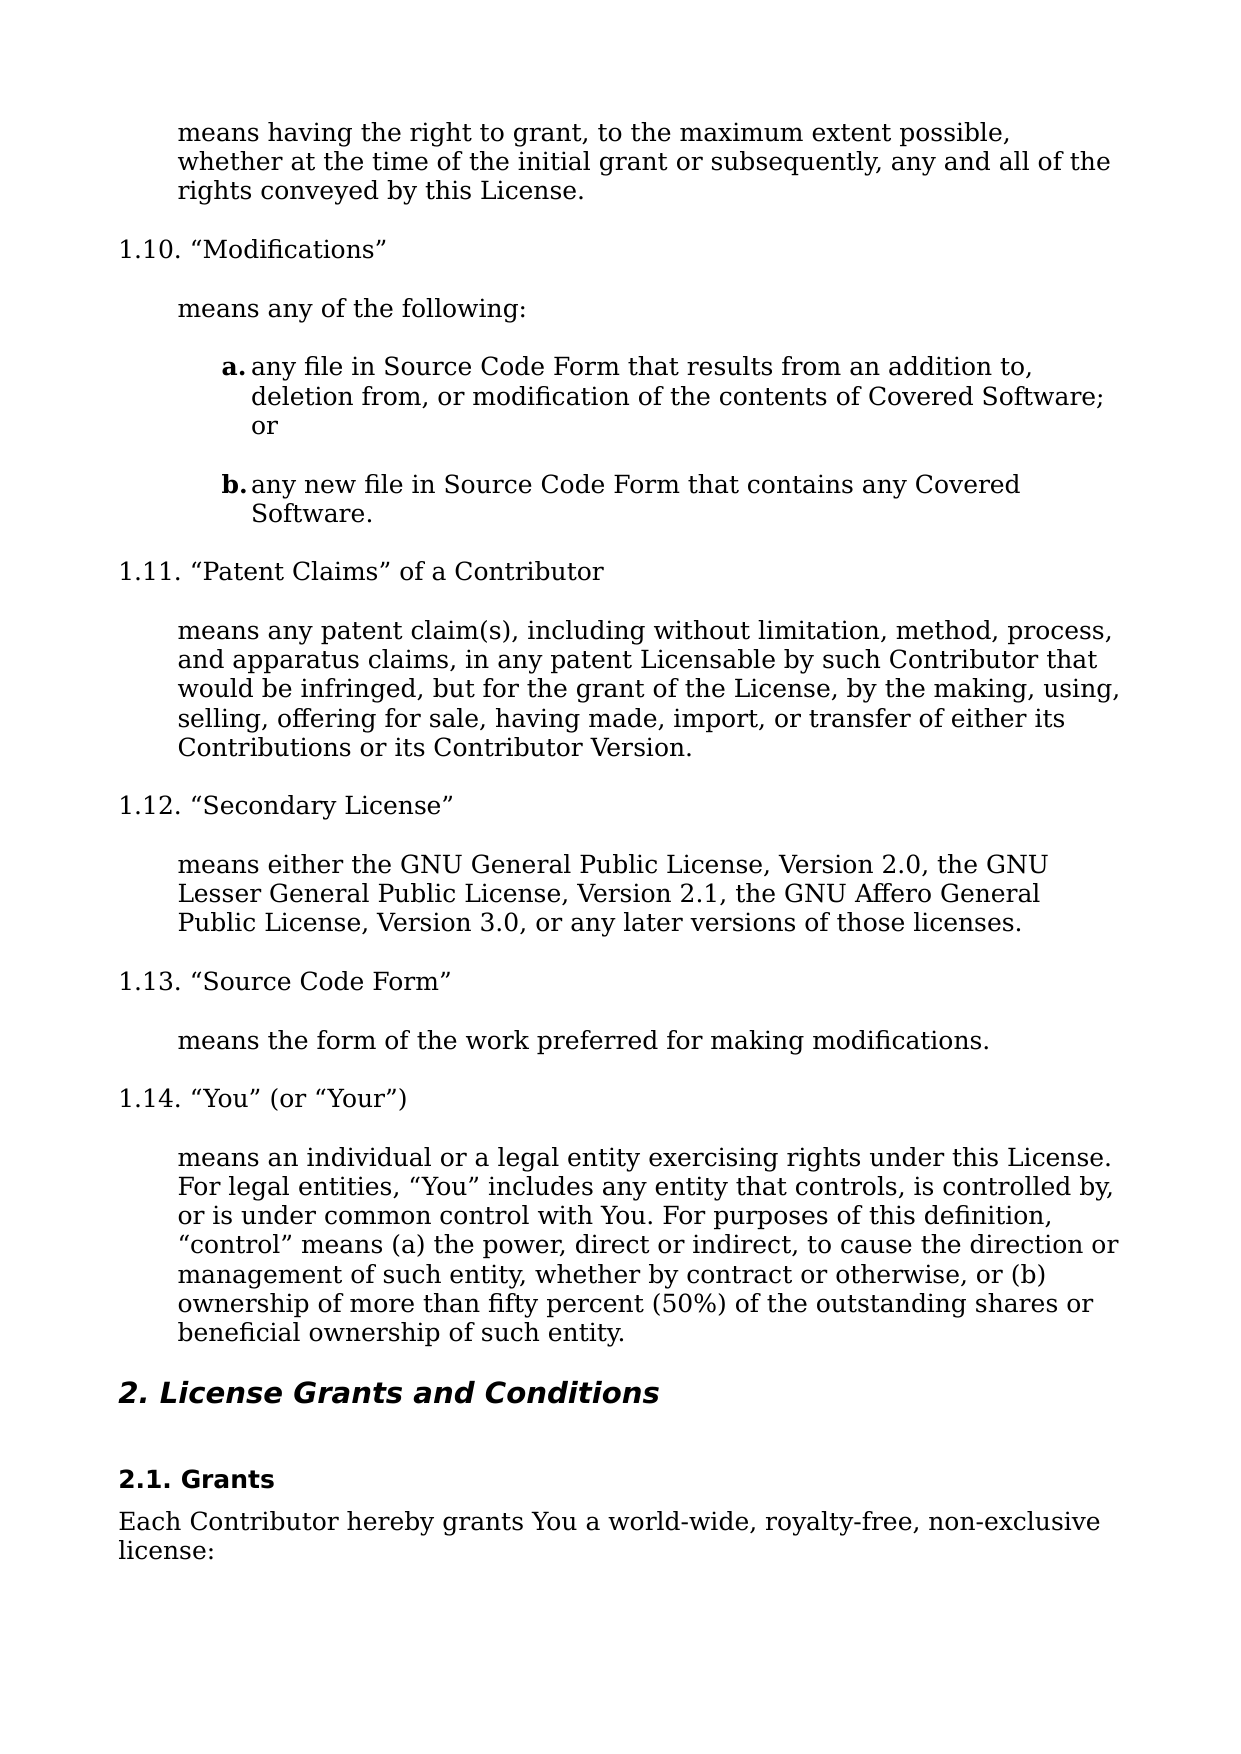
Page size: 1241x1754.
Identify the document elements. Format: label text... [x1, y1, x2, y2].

subtitle 2. License Grants and Conditions [118, 1377, 1122, 1411]
subtitle 1.12. “Secondary License” [118, 792, 1122, 821]
subtitle 1.11. “Patent Claims” of a Contributor [118, 558, 1122, 587]
subtitle 1.10. “Modifications” [118, 235, 1122, 264]
list means either the GNU General Public License, Version 2.0, the GNU Lesser General Public License, Version 2.1, the GNU Affero General Public License, Version 3.0, or any later versions of those licenses. [177, 850, 1122, 938]
list means any of the following: [177, 294, 1122, 323]
subtitle 1.14. “You” (or “Your”) [118, 1084, 1122, 1114]
list means having the right to grant, to the maximum extent possible, whether at the time of the initial grant or subsequently, any and all of the rights conveyed by this License. [177, 118, 1122, 206]
subtitle 1.13. “Source Code Form” [118, 967, 1122, 996]
list means any patent claim(s), including without limitation, method, process, and apparatus claims, in any patent Licensable by such Contributor that would be infringed, but for the grant of the License, by the making, using, selling, offering for sale, having made, import, or transfer of either its Contributions or its Contributor Version. [177, 616, 1122, 762]
subtitle 2.1. Grants [118, 1465, 1122, 1494]
text Each Contributor hereby grants You a world-wide, royalty-free, non-exclusive license: [118, 1507, 1122, 1565]
list means an individual or a legal entity exercising rights under this License. For legal entities, “You” includes any entity that controls, is controlled by, or is under common control with You. For purposes of this definition, “control” means (a) the power, direct or indirect, to cause the direction or management of such entity, whether by contract or otherwise, or (b) ownership of more than fifty percent (50%) of the outstanding shares or beneficial ownership of such entity. [177, 1143, 1122, 1347]
list any file in Source Code Form that results from an addition to, deletion from, or modification of the contents of Covered Software; or [221, 352, 1122, 440]
list any new file in Source Code Form that contains any Covered Software. [221, 469, 1122, 528]
list means the form of the work preferred for making modifications. [177, 1026, 1122, 1055]
